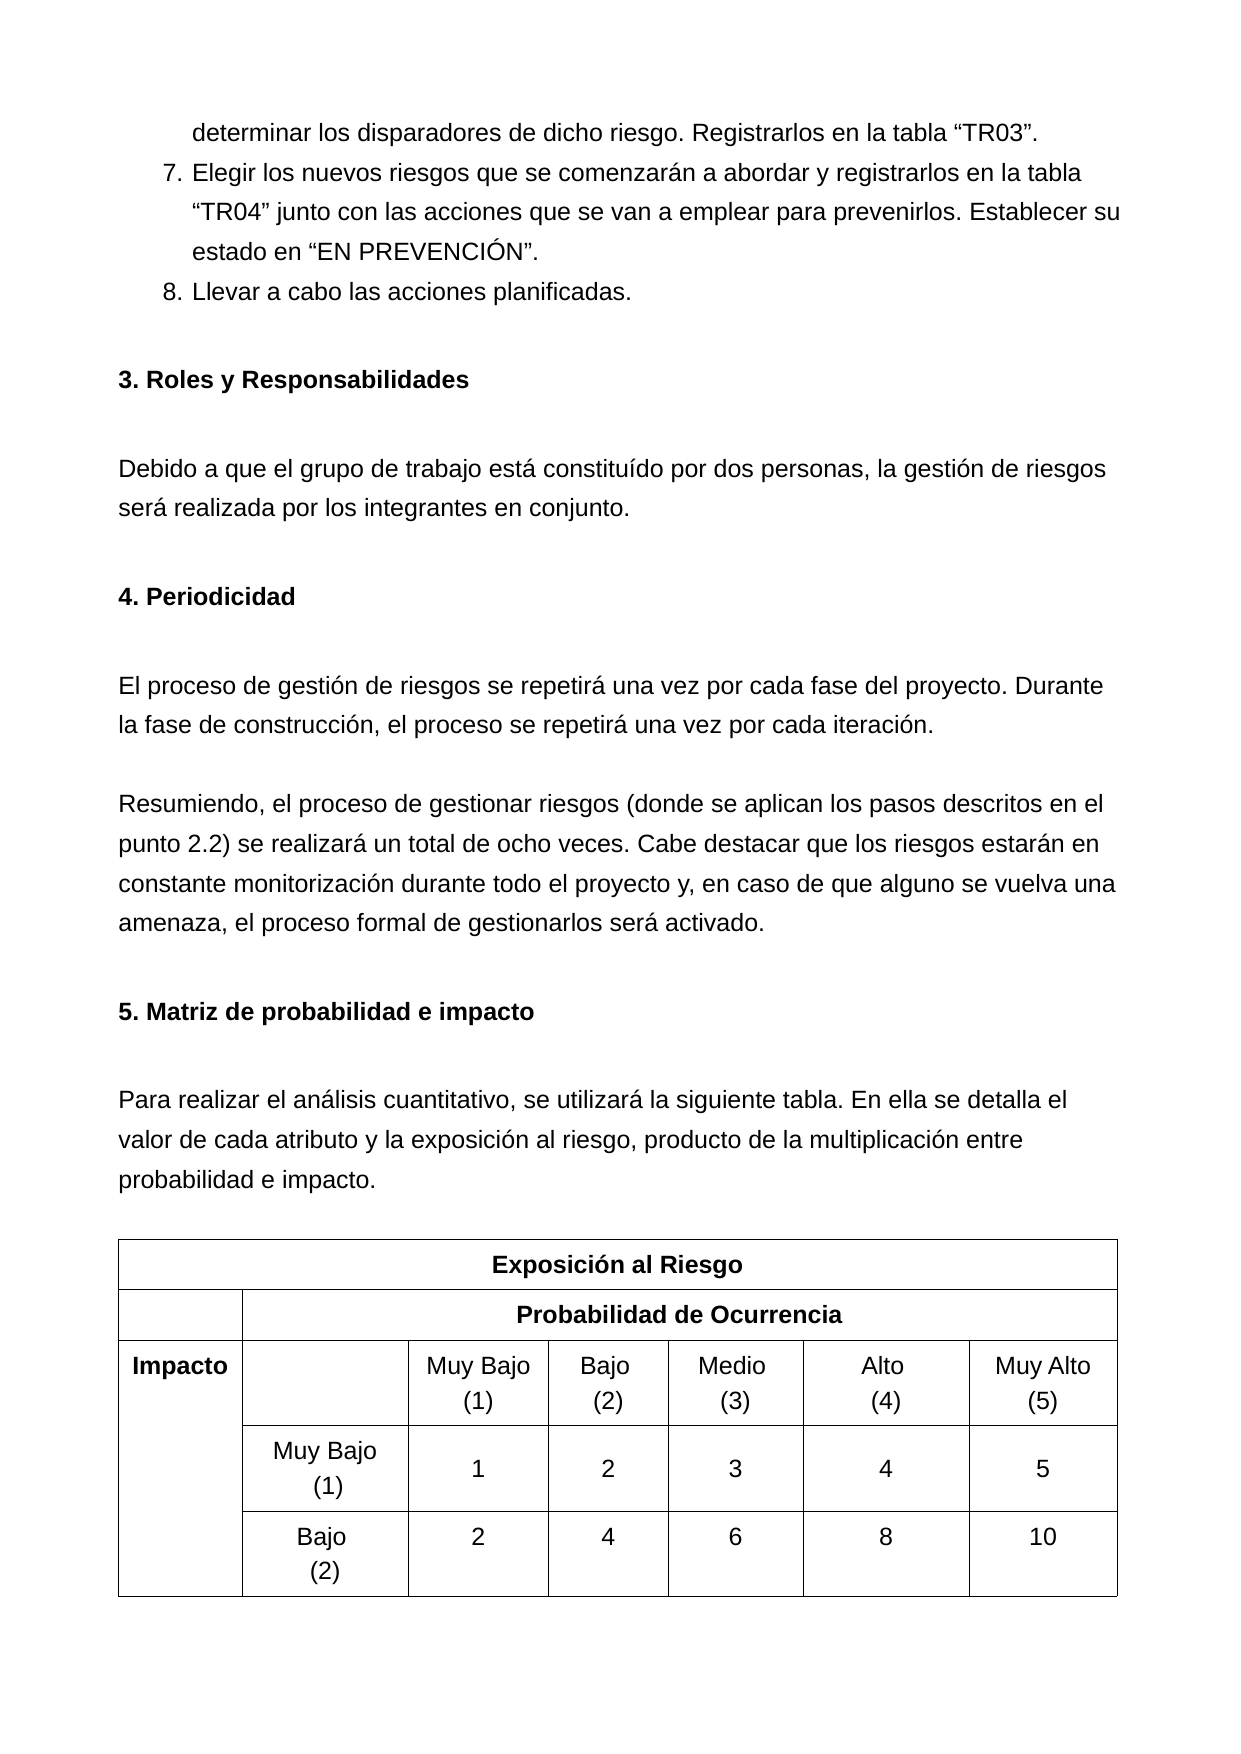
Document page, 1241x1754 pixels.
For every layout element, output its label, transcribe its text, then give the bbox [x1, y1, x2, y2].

table_cell 2 [549, 1426, 668, 1511]
text Para realizar el análisis cuantitativo, se utilizará la siguiente tabla. En ella se detalla el valor de cada atributo y la exposición al riesgo, producto de la multiplicación entre probabilidad e impacto. [118, 1085, 1122, 1193]
table_header Exposición al Riesgo [119, 1240, 1117, 1289]
table_cell Medio (3) [669, 1341, 803, 1425]
list determinar los disparadores de dicho riesgo. Registrarlos en la tabla “TR03”. [162, 118, 1122, 147]
table_cell Bajo (2) [243, 1512, 408, 1596]
text Resumiendo, el proceso de gestionar riesgos (donde se aplican los pasos descritos en el punto 2.2) se realizará un total de ocho veces. Cabe destacar que los riesgos estarán en constante monitorización durante todo el proyecto y, en caso de que alguno se vuelva una amenaza, el proceso formal de gestionarlos será activado. [118, 789, 1122, 937]
table_cell Muy Bajo (1) [409, 1341, 548, 1425]
text 3. Roles y Responsabilidades [118, 365, 1122, 394]
table_cell 2 [409, 1512, 548, 1596]
text Debido a que el grupo de trabajo está constituído por dos personas, la gestión de riesgos será realizada por los integrantes en conjunto. [118, 454, 1122, 522]
table_cell 8 [804, 1512, 969, 1596]
table_cell Probabilidad de Ocurrencia [243, 1290, 1117, 1340]
text El proceso de gestión de riesgos se repetirá una vez por cada fase del proyecto. Durante la fase de construcción, el proceso se repetirá una vez por cada iteración. [118, 671, 1122, 739]
table_cell Muy Bajo (1) [243, 1426, 408, 1511]
table_cell Alto (4) [804, 1341, 969, 1425]
table_cell Muy Alto (5) [970, 1341, 1117, 1425]
table_cell 4 [804, 1426, 969, 1511]
table_cell 4 [549, 1512, 668, 1596]
table_cell 5 [970, 1426, 1117, 1511]
list Elegir los nuevos riesgos que se comenzarán a abordar y registrarlos en la tabla “TR04” junto con las acciones que se van a emplear para prevenirlos. Establecer su estado en “EN PREVENCIÓN”. [162, 158, 1122, 266]
text 5. Matriz de probabilidad e impacto [118, 997, 1122, 1026]
table_cell 1 [409, 1426, 548, 1511]
table_cell 3 [669, 1426, 803, 1511]
table_cell 6 [669, 1512, 803, 1596]
table_cell [119, 1290, 242, 1340]
table_cell Bajo (2) [549, 1341, 668, 1425]
list Llevar a cabo las acciones planificadas. [162, 276, 1122, 305]
table_cell Impacto [119, 1341, 242, 1596]
table_cell 10 [970, 1512, 1117, 1596]
text 4. Periodicidad [118, 582, 1122, 611]
table_cell [243, 1341, 408, 1425]
